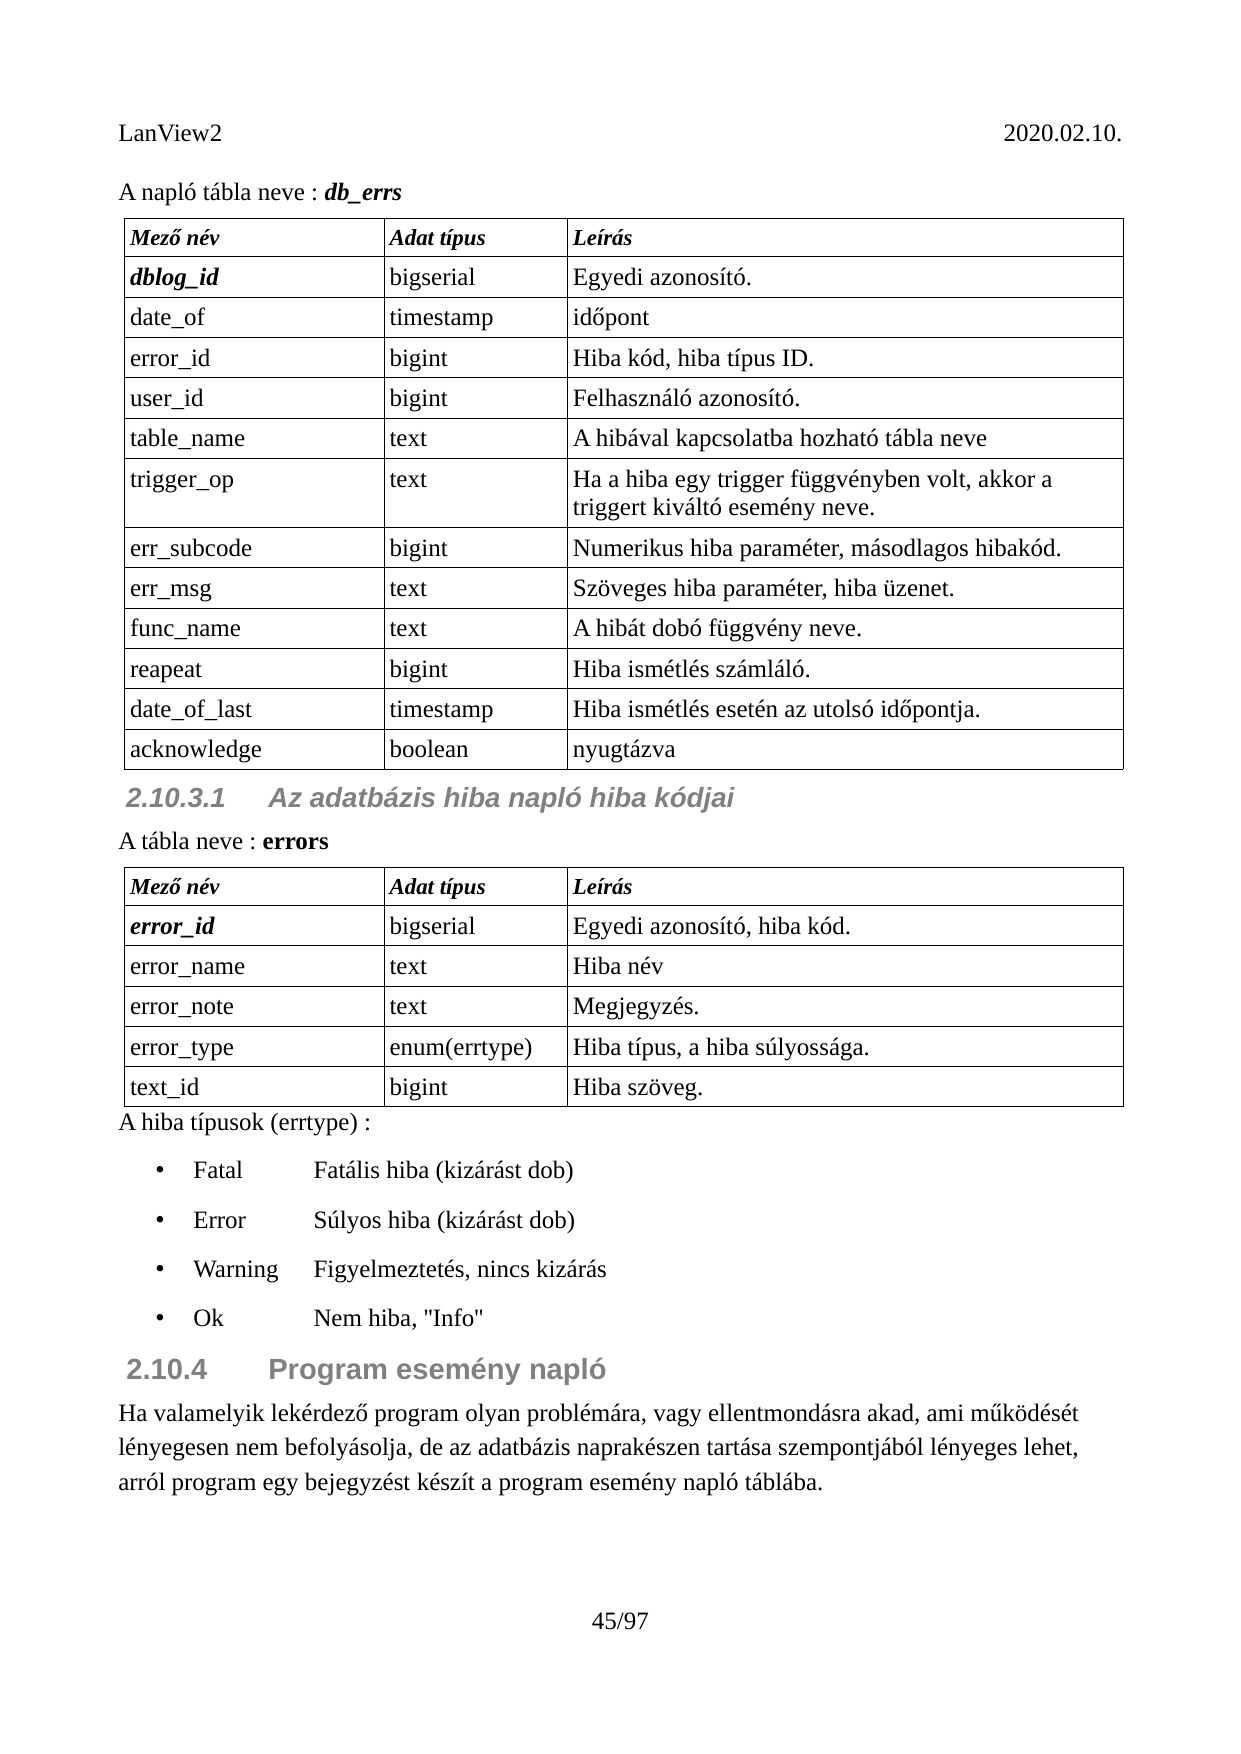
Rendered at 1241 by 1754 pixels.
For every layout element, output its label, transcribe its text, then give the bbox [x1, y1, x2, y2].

table_cell timestamp [385, 689, 567, 728]
table_cell Hiba szöveg. [568, 1067, 1123, 1106]
list Fatal Fatális hiba (kizárást dob) [156, 1156, 1122, 1184]
table_cell dblog_id [125, 257, 384, 297]
text Ha valamelyik lekérdező program olyan problémára, vagy ellentmondásra akad, ami működését lényegesen nem befolyásolja, de az adatbázis naprakészen tartása szempontjából lényeges lehet, arról program egy bejegyzést készít a program esemény napló táblába. [118, 1398, 1122, 1496]
table_cell Egyedi azonosító. [568, 257, 1123, 297]
table_cell text [385, 946, 567, 986]
table_cell text [385, 419, 567, 458]
table_cell Felhasználó azonosító. [568, 378, 1123, 417]
table_cell func_name [125, 609, 384, 648]
table_cell error_id [125, 338, 384, 377]
table_header Mező név [125, 219, 384, 256]
table_cell error_note [125, 987, 384, 1026]
table_cell text [385, 987, 567, 1026]
table_cell A hibával kapcsolatba hozható tábla neve [568, 419, 1123, 458]
table_cell Numerikus hiba paraméter, másodlagos hibakód. [568, 528, 1123, 567]
table_cell Megjegyzés. [568, 987, 1123, 1026]
table_cell date_of [125, 298, 384, 337]
table_cell user_id [125, 378, 384, 417]
table_cell enum(errtype) [385, 1027, 567, 1066]
text A hiba típusok (errtype) : [118, 1107, 1122, 1135]
table_header Leírás [568, 868, 1123, 905]
table_cell Hiba ismétlés esetén az utolsó időpontja. [568, 689, 1123, 728]
table_cell bigserial [385, 257, 567, 297]
table_cell table_name [125, 419, 384, 458]
table_cell err_msg [125, 568, 384, 607]
table_header Leírás [568, 219, 1123, 256]
list Error Súlyos hiba (kizárást dob) [156, 1205, 1122, 1233]
table_cell trigger_op [125, 459, 384, 527]
list Ok Nem hiba, ''Info'' [156, 1303, 1122, 1332]
table_cell Hiba típus, a hiba súlyossága. [568, 1027, 1123, 1066]
table_cell Hiba név [568, 946, 1123, 986]
table_cell bigint [385, 1067, 567, 1106]
text A tábla neve : errors [118, 826, 1122, 854]
table_cell bigint [385, 378, 567, 417]
table_cell text [385, 609, 567, 648]
table_cell Hiba kód, hiba típus ID. [568, 338, 1123, 377]
table_cell A hibát dobó függvény neve. [568, 609, 1123, 648]
table_cell timestamp [385, 298, 567, 337]
table_cell text [385, 459, 567, 527]
table_cell text [385, 568, 567, 607]
subtitle Az adatbázis hiba napló hiba kódjai [118, 781, 1122, 813]
table_cell error_name [125, 946, 384, 986]
table_cell bigint [385, 649, 567, 688]
table_cell acknowledge [125, 730, 384, 769]
table_cell bigint [385, 528, 567, 567]
list Warning Figyelmeztetés, nincs kizárás [156, 1254, 1122, 1282]
table_header Adat típus [385, 868, 567, 905]
table_cell bigserial [385, 906, 567, 945]
table_cell nyugtázva [568, 730, 1123, 769]
table_cell Hiba ismétlés számláló. [568, 649, 1123, 688]
table_cell date_of_last [125, 689, 384, 728]
table_header Mező név [125, 868, 384, 905]
table_cell reapeat [125, 649, 384, 688]
table_cell időpont [568, 298, 1123, 337]
table_header Adat típus [385, 219, 567, 256]
table_cell boolean [385, 730, 567, 769]
table_cell Ha a hiba egy trigger függvényben volt, akkor a triggert kiváltó esemény neve. [568, 459, 1123, 527]
table_cell bigint [385, 338, 567, 377]
table_cell error_id [125, 906, 384, 945]
table_cell err_subcode [125, 528, 384, 567]
text A napló tábla neve : db_errs [118, 177, 1122, 206]
table_cell text_id [125, 1067, 384, 1106]
table_cell Egyedi azonosító, hiba kód. [568, 906, 1123, 945]
subtitle Program esemény napló [118, 1352, 1122, 1385]
table_cell error_type [125, 1027, 384, 1066]
table_cell Szöveges hiba paraméter, hiba üzenet. [568, 568, 1123, 607]
